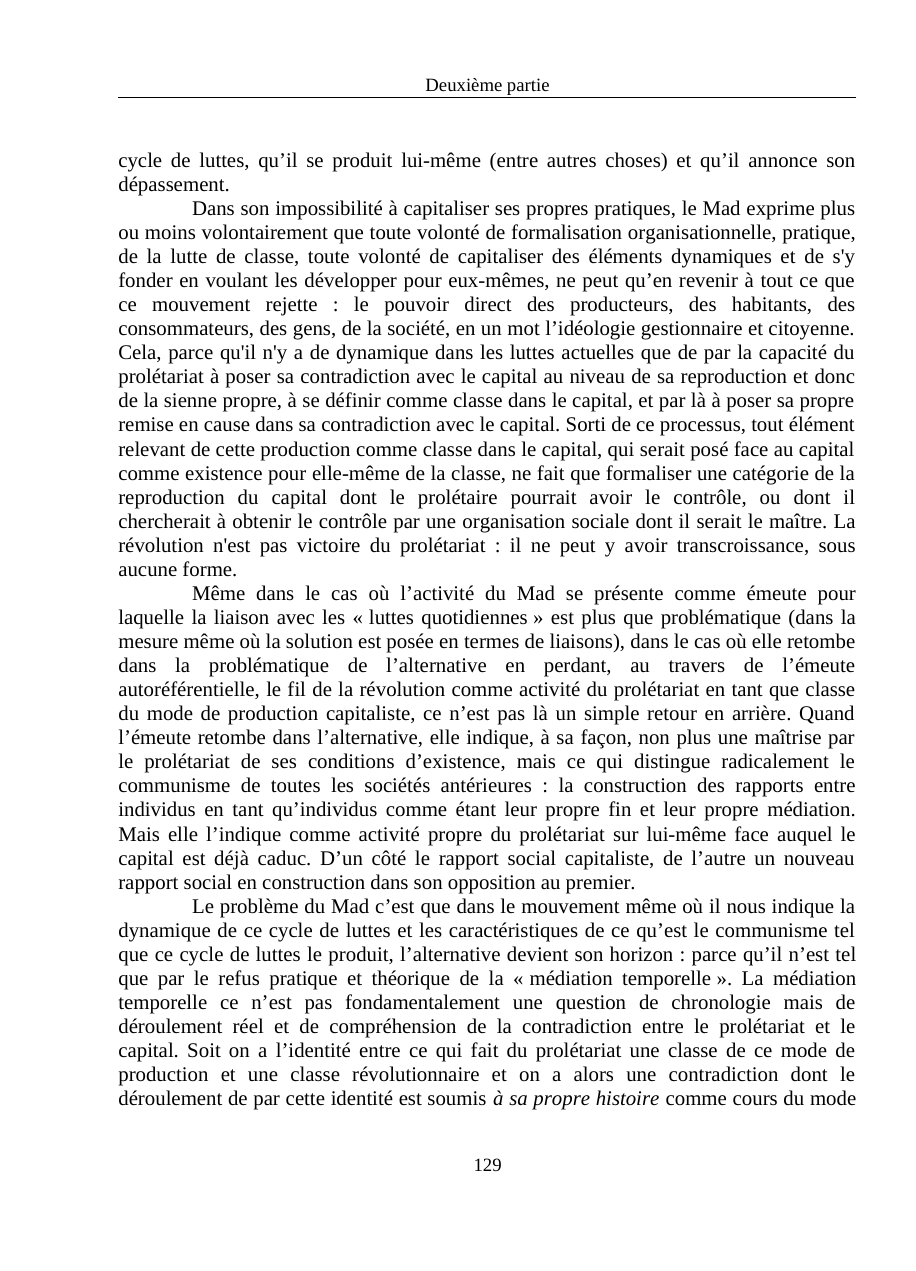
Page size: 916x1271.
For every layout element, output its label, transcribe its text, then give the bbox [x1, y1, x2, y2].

text Dans son impossibilité à capitaliser ses propres pratiques, le Mad exprime plus ou moins volontairement que toute volonté de formalisation organisationnelle, pratique, de la lutte de classe, toute volonté de capitaliser des éléments dynamiques et de s'y fonder en voulant les développer pour eux-mêmes, ne peut qu’en revenir à tout ce que ce mouvement rejette : le pouvoir direct des producteurs, des habitants, des consommateurs, des gens, de la société, en un mot l’idéologie gestionnaire et citoyenne. Cela, parce qu'il n'y a de dynamique dans les luttes actuelles que de par la capacité du prolétariat à poser sa contradiction avec le capital au niveau de sa reproduction et donc de la sienne propre, à se définir comme classe dans le capital, et par là à poser sa propre remise en cause dans sa contradiction avec le capital. Sorti de ce processus, tout élément relevant de cette production comme classe dans le capital, qui serait posé face au capital comme existence pour elle-même de la classe, ne fait que formaliser une catégorie de la reproduction du capital dont le prolétaire pourrait avoir le contrôle, ou dont il chercherait à obtenir le contrôle par une organisation sociale dont il serait le maître. La révolution n'est pas victoire du prolétariat : il ne peut y avoir transcroissance, sous aucune forme. [118, 196, 856, 581]
text Même dans le cas où l’activité du Mad se présente comme émeute pour laquelle la liaison avec les « luttes quotidiennes » est plus que problématique (dans la mesure même où la solution est posée en termes de liaisons), dans le cas où elle retombe dans la problématique de l’alternative en perdant, au travers de l’émeute autoréférentielle, le fil de la révolution comme activité du prolétariat en tant que classe du mode de production capitaliste, ce n’est pas là un simple retour en arrière. Quand l’émeute retombe dans l’alternative, elle indique, à sa façon, non plus une maîtrise par le prolétariat de ses conditions d’existence, mais ce qui distingue radicalement le communisme de toutes les sociétés antérieures : la construction des rapports entre individus en tant qu’individus comme étant leur propre fin et leur propre médiation. Mais elle l’indique comme activité propre du prolétariat sur lui-même face auquel le capital est déjà caduc. D’un côté le rapport social capitaliste, de l’autre un nouveau rapport social en construction dans son opposition au premier. [118, 581, 856, 894]
text Le problème du Mad c’est que dans le mouvement même où il nous indique la dynamique de ce cycle de luttes et les caractéristiques de ce qu’est le communisme tel que ce cycle de luttes le produit, l’alternative devient son horizon : parce qu’il n’est tel que par le refus pratique et théorique de la « médiation temporelle ». La médiation temporelle ce n’est pas fondamentalement une question de chronologie mais de déroulement réel et de compréhension de la contradiction entre le prolétariat et le capital. Soit on a l’identité entre ce qui fait du prolétariat une classe de ce mode de production et une classe révolutionnaire et on a alors une contradiction dont le déroulement de par cette identité est soumis à sa propre histoire comme cours du mode [118, 894, 856, 1110]
text cycle de luttes, qu’il se produit lui-même (entre autres choses) et qu’il annonce son dépassement. [118, 148, 856, 196]
